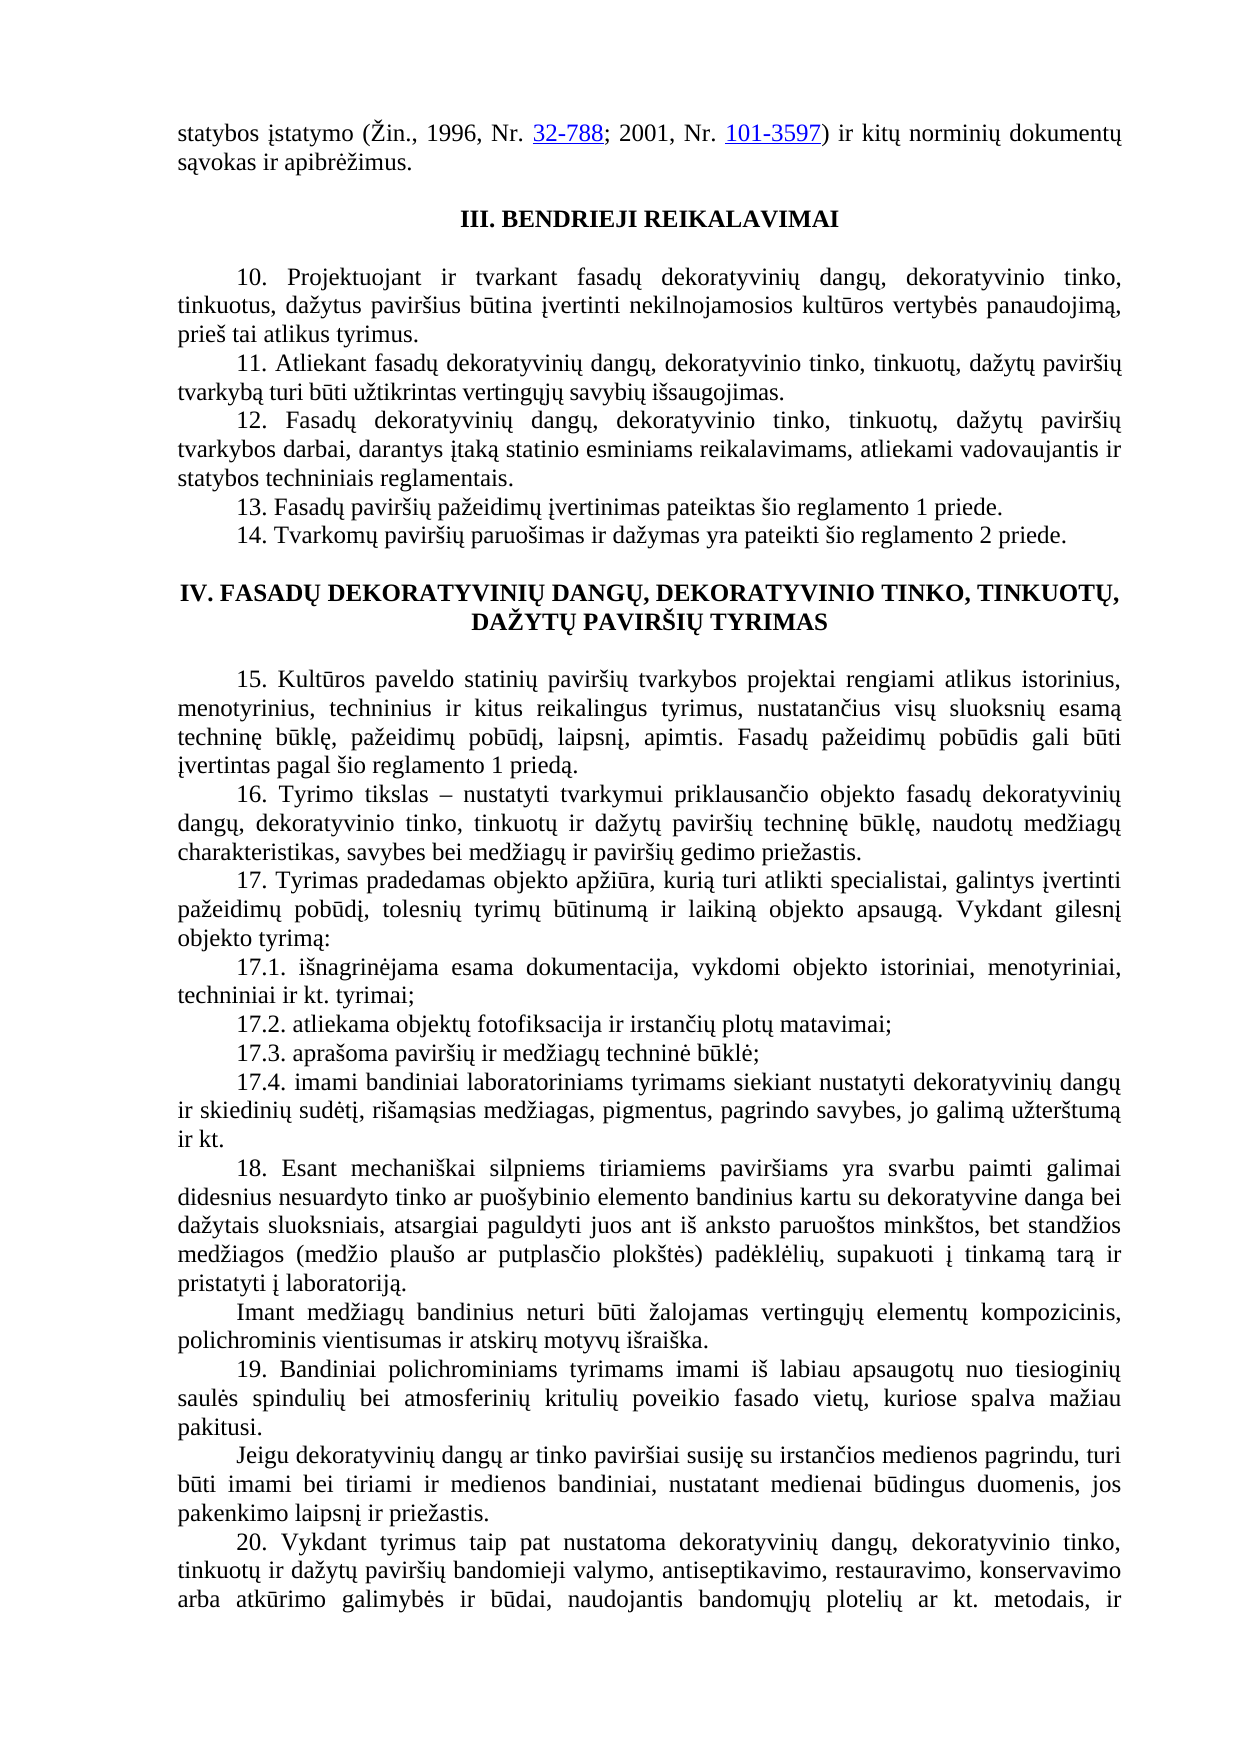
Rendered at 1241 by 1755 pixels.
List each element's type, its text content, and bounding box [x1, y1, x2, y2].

text 12. Fasadų dekoratyvinių dangų, dekoratyvinio tinko, tinkuotų, dažytų paviršių tvarkybos darbai, darantys įtaką statinio esminiams reikalavimams, atliekami vadovaujantis ir statybos techniniais reglamentais. [177, 406, 1122, 492]
text IV. FASADŲ DEKORATYVINIŲ DANGŲ, DEKORATYVINIO TINKO, TINKUOTŲ, DAŽYTŲ PAVIRŠIŲ TYRIMAS [177, 578, 1122, 636]
text 17.2. atliekama objektų fotofiksacija ir irstančių plotų matavimai; [177, 1009, 1122, 1038]
text 17.3. aprašoma paviršių ir medžiagų techninė būklė; [177, 1038, 1122, 1067]
text 15. Kultūros paveldo statinių paviršių tvarkybos projektai rengiami atlikus istorinius, menotyrinius, techninius ir kitus reikalingus tyrimus, nustatančius visų sluoksnių esamą techninę būklę, pažeidimų pobūdį, laipsnį, apimtis. Fasadų pažeidimų pobūdis gali būti įvertintas pagal šio reglamento 1 priedą. [177, 664, 1122, 779]
text 20. Vykdant tyrimus taip pat nustatoma dekoratyvinių dangų, dekoratyvinio tinko, tinkuotų ir dažytų paviršių bandomieji valymo, antiseptikavimo, restauravimo, konservavimo arba atkūrimo galimybės ir būdai, naudojantis bandomųjų plotelių ar kt. metodais, ir [177, 1527, 1122, 1613]
text 14. Tvarkomų paviršių paruošimas ir dažymas yra pateikti šio reglamento 2 priede. [177, 521, 1122, 549]
text 16. Tyrimo tikslas – nustatyti tvarkymui priklausančio objekto fasadų dekoratyvinių dangų, dekoratyvinio tinko, tinkuotų ir dažytų paviršių techninę būklę, naudotų medžiagų charakteristikas, savybes bei medžiagų ir paviršių gedimo priežastis. [177, 779, 1122, 866]
text Jeigu dekoratyvinių dangų ar tinko paviršiai susiję su irstančios medienos pagrindu, turi būti imami bei tiriami ir medienos bandiniai, nustatant medienai būdingus duomenis, jos pakenkimo laipsnį ir priežastis. [177, 1441, 1122, 1527]
text statybos įstatymo (Žin., 1996, Nr. 32-788; 2001, Nr. 101-3597) ir kitų norminių dokumentų sąvokas ir apibrėžimus. [177, 118, 1122, 176]
text III. BENDRIEJI REIKALAVIMAI [177, 204, 1122, 233]
text 18. Esant mechaniškai silpniems tiriamiems paviršiams yra svarbu paimti galimai didesnius nesuardyto tinko ar puošybinio elemento bandinius kartu su dekoratyvine danga bei dažytais sluoksniais, atsargiai paguldyti juos ant iš anksto paruoštos minkštos, bet standžios medžiagos (medžio plaušo ar putplasčio plokštės) padėklėlių, supakuoti į tinkamą tarą ir pristatyti į laboratoriją. [177, 1153, 1122, 1297]
text 10. Projektuojant ir tvarkant fasadų dekoratyvinių dangų, dekoratyvinio tinko, tinkuotus, dažytus paviršius būtina įvertinti nekilnojamosios kultūros vertybės panaudojimą, prieš tai atlikus tyrimus. [177, 262, 1122, 348]
text 11. Atliekant fasadų dekoratyvinių dangų, dekoratyvinio tinko, tinkuotų, dažytų paviršių tvarkybą turi būti užtikrintas vertingųjų savybių išsaugojimas. [177, 348, 1122, 406]
text 17. Tyrimas pradedamas objekto apžiūra, kurią turi atlikti specialistai, galintys įvertinti pažeidimų pobūdį, tolesnių tyrimų būtinumą ir laikiną objekto apsaugą. Vykdant gilesnį objekto tyrimą: [177, 866, 1122, 952]
text 17.1. išnagrinėjama esama dokumentacija, vykdomi objekto istoriniai, menotyriniai, techniniai ir kt. tyrimai; [177, 952, 1122, 1009]
text Imant medžiagų bandinius neturi būti žalojamas vertingųjų elementų kompozicinis, polichrominis vientisumas ir atskirų motyvų išraiška. [177, 1297, 1122, 1354]
text 19. Bandiniai polichrominiams tyrimams imami iš labiau apsaugotų nuo tiesioginių saulės spindulių bei atmosferinių kritulių poveikio fasado vietų, kuriose spalva mažiau pakitusi. [177, 1354, 1122, 1441]
text 13. Fasadų paviršių pažeidimų įvertinimas pateiktas šio reglamento 1 priede. [177, 492, 1122, 521]
text 17.4. imami bandiniai laboratoriniams tyrimams siekiant nustatyti dekoratyvinių dangų ir skiedinių sudėtį, rišamąsias medžiagas, pigmentus, pagrindo savybes, jo galimą užterštumą ir kt. [177, 1067, 1122, 1153]
